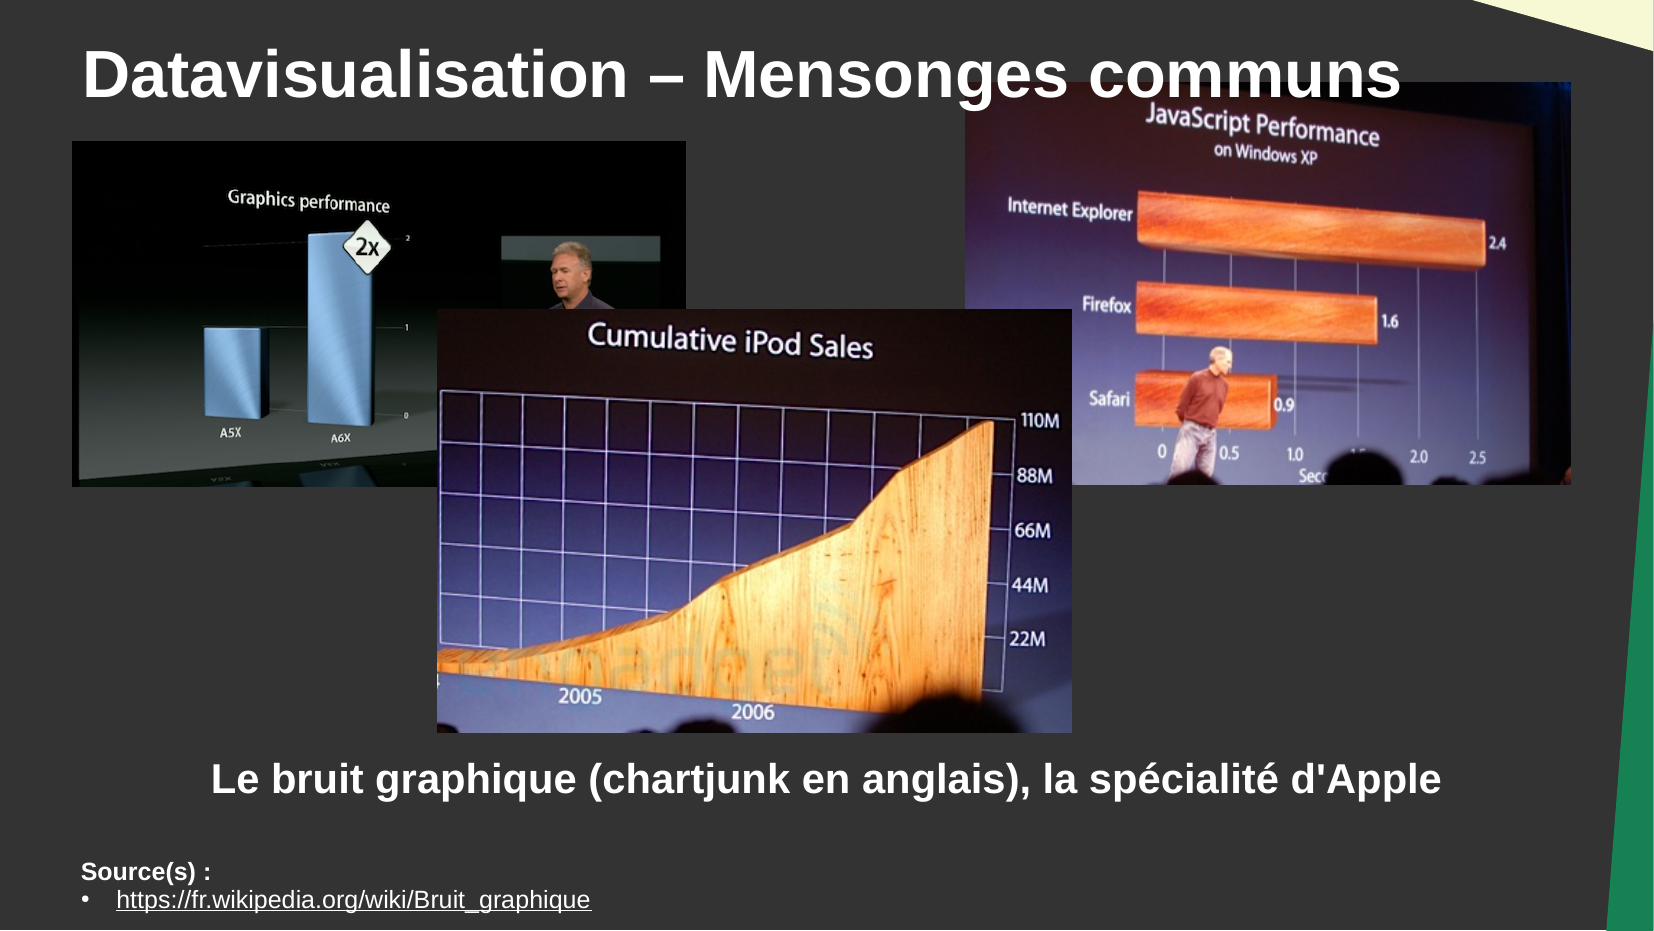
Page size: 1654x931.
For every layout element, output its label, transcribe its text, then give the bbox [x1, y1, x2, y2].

text_box [1606, 313, 1654, 931]
title Datavisualisation – Mensonges communs [82, 37, 1571, 122]
title Le bruit graphique (chartjunk en anglais), la spécialité d'Apple [31, 755, 1622, 803]
text_box [1472, 0, 1654, 52]
picture [72, 122, 1571, 733]
text_box Source(s) : https://fr.wikipedia.org/wiki/Bruit_graphique [66, 850, 1483, 931]
